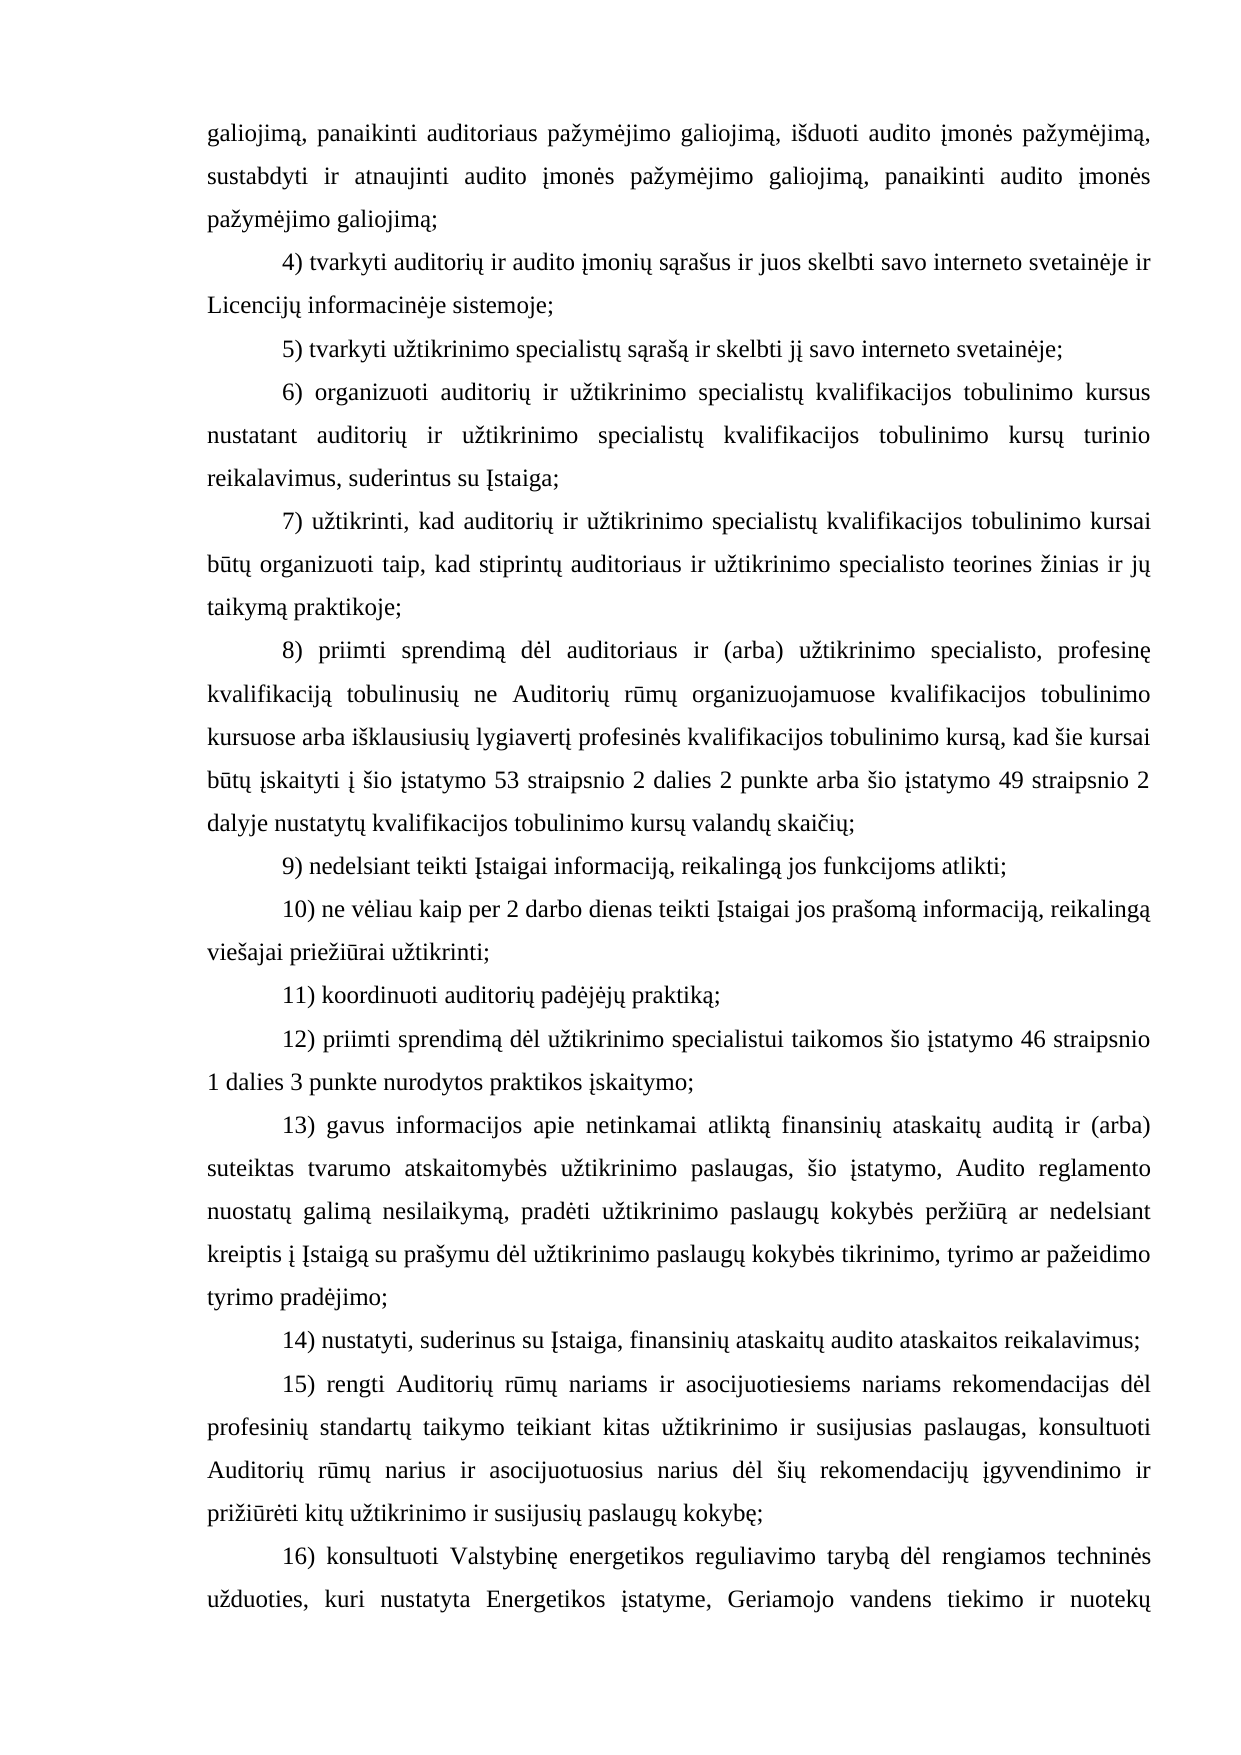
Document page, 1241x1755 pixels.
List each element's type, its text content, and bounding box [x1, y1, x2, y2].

text 10) ne vėliau kaip per 2 darbo dienas teikti Įstaigai jos prašomą informaciją, reikalingą viešajai priežiūrai užtikrinti; [207, 894, 1152, 966]
text 15) rengti Auditorių rūmų nariams ir asocijuotiesiems nariams rekomendacijas dėl profesinių standartų taikymo teikiant kitas užtikrinimo ir susijusias paslaugas, konsultuoti Auditorių rūmų narius ir asocijuotuosius narius dėl šių rekomendacijų įgyvendinimo ir prižiūrėti kitų užtikrinimo ir susijusių paslaugų kokybę; [207, 1369, 1152, 1527]
text 11) koordinuoti auditorių padėjėjų praktiką; [207, 981, 1152, 1009]
text 12) priimti sprendimą dėl užtikrinimo specialistui taikomos šio įstatymo 46 straipsnio 1 dalies 3 punkte nurodytos praktikos įskaitymo; [207, 1024, 1152, 1096]
text 14) nustatyti, suderinus su Įstaiga, finansinių ataskaitų audito ataskaitos reikalavimus; [207, 1326, 1152, 1354]
text 13) gavus informacijos apie netinkamai atliktą finansinių ataskaitų auditą ir (arba) suteiktas tvarumo atskaitomybės užtikrinimo paslaugas, šio įstatymo, Audito reglamento nuostatų galimą nesilaikymą, pradėti užtikrinimo paslaugų kokybės peržiūrą ar nedelsiant kreiptis į Įstaigą su prašymu dėl užtikrinimo paslaugų kokybės tikrinimo, tyrimo ar pažeidimo tyrimo pradėjimo; [207, 1110, 1152, 1311]
text 8) priimti sprendimą dėl auditoriaus ir (arba) užtikrinimo specialisto, profesinę kvalifikaciją tobulinusių ne Auditorių rūmų organizuojamuose kvalifikacijos tobulinimo kursuose arba išklausiusių lygiavertį profesinės kvalifikacijos tobulinimo kursą, kad šie kursai būtų įskaityti į šio įstatymo 53 straipsnio 2 dalies 2 punkte arba šio įstatymo 49 straipsnio 2 dalyje nustatytų kvalifikacijos tobulinimo kursų valandų skaičių; [207, 636, 1152, 837]
text 7) užtikrinti, kad auditorių ir užtikrinimo specialistų kvalifikacijos tobulinimo kursai būtų organizuoti taip, kad stiprintų auditoriaus ir užtikrinimo specialisto teorines žinias ir jų taikymą praktikoje; [207, 506, 1152, 621]
text 6) organizuoti auditorių ir užtikrinimo specialistų kvalifikacijos tobulinimo kursus nustatant auditorių ir užtikrinimo specialistų kvalifikacijos tobulinimo kursų turinio reikalavimus, suderintus su Įstaiga; [207, 377, 1152, 492]
text 4) tvarkyti auditorių ir audito įmonių sąrašus ir juos skelbti savo interneto svetainėje ir Licencijų informacinėje sistemoje; [207, 247, 1152, 319]
text 5) tvarkyti užtikrinimo specialistų sąrašą ir skelbti jį savo interneto svetainėje; [207, 334, 1152, 362]
text galiojimą, panaikinti auditoriaus pažymėjimo galiojimą, išduoti audito įmonės pažymėjimą, sustabdyti ir atnaujinti audito įmonės pažymėjimo galiojimą, panaikinti audito įmonės pažymėjimo galiojimą; [207, 118, 1152, 233]
text 9) nedelsiant teikti Įstaigai informaciją, reikalingą jos funkcijoms atlikti; [207, 851, 1152, 880]
text 16) konsultuoti Valstybinę energetikos reguliavimo tarybą dėl rengiamos techninės užduoties, kuri nustatyta Energetikos įstatyme, Geriamojo vandens tiekimo ir nuotekų [207, 1541, 1152, 1613]
